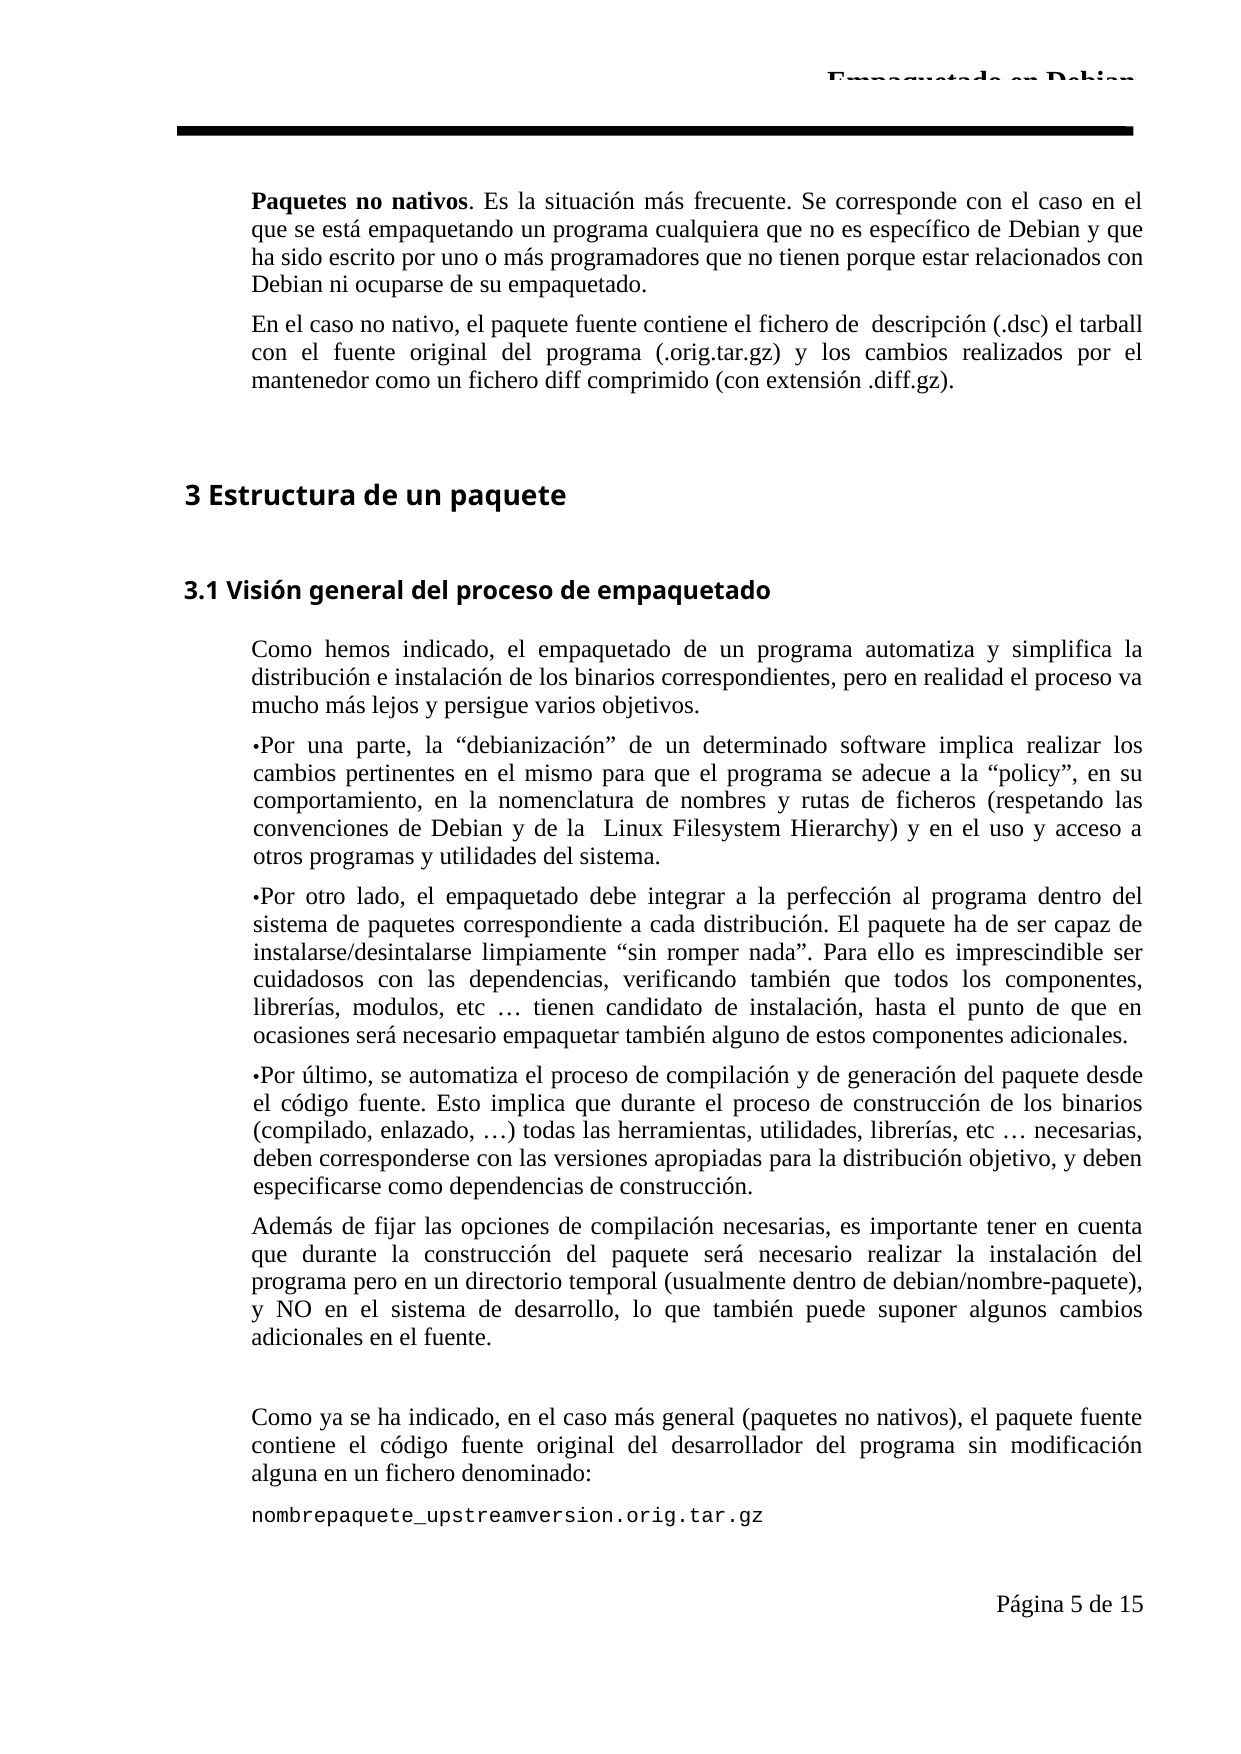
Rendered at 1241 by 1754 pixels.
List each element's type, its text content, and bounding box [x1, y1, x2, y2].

list Por último, se automatiza el proceso de compilación y de generación del paquete desde el código fuente. Esto implica que durante el proceso de construcción de los binarios (compilado, enlazado, …) todas las herramientas, utilidades, librerías, etc … necesarias, deben corresponderse con las versiones apropiadas para la distribución objetivo, y deben especificarse como dependencias de construcción. [253, 1061, 1144, 1199]
text Como hemos indicado, el empaquetado de un programa automatiza y simplifica la distribución e instalación de los binarios correspondientes, pero en realidad el proceso va mucho más lejos y persigue varios objetivos. [251, 636, 1144, 719]
list Por otro lado, el empaquetado debe integrar a la perfección al programa dentro del sistema de paquetes correspondiente a cada distribución. El paquete ha de ser capaz de instalarse/desintalarse limpiamente “sin romper nada”. Para ello es imprescindible ser cuidadosos con las dependencias, verificando también que todos los componentes, librerías, modulos, etc … tienen candidato de instalación, hasta el punto de que en ocasiones será necesario empaquetar también alguno de estos componentes adicionales. [253, 882, 1144, 1048]
text Como ya se ha indicado, en el caso más general (paquetes no nativos), el paquete fuente contiene el código fuente original del desarrollador del programa sin modificación alguna en un fichero denominado: [251, 1403, 1144, 1486]
text nombrepaquete_upstreamversion.orig.tar.gz [251, 1505, 1096, 1528]
list Por una parte, la “debianización” de un determinado software implica realizar los cambios pertinentes en el mismo para que el programa se adecue a la “policy”, en su comportamiento, en la nomenclatura de nombres y rutas de ficheros (respetando las convenciones de Debian y de la Linux Filesystem Hierarchy) y en el uso y acceso a otros programas y utilidades del sistema. [253, 731, 1144, 870]
text Paquetes no nativos. Es la situación más frecuente. Se corresponde con el caso en el que se está empaquetando un programa cualquiera que no es específico de Debian y que ha sido escrito por uno o más programadores que no tienen porque estar relacionados con Debian ni ocuparse de su empaquetado. [251, 187, 1144, 298]
subtitle Visión general del proceso de empaquetado [177, 572, 1144, 606]
text En el caso no nativo, el paquete fuente contiene el fichero de descripción (.dsc) el tarball con el fuente original del programa (.orig.tar.gz) y los cambios realizados por el mantenedor como un fichero diff comprimido (con extensión .diff.gz). [251, 311, 1144, 394]
text Además de fijar las opciones de compilación necesarias, es importante tener en cuenta que durante la construcción del paquete será necesario realizar la instalación del programa pero en un directorio temporal (usualmente dentro de debian/nombre-paquete), y NO en el sistema de desarrollo, lo que también puede suponer algunos cambios adicionales en el fuente. [251, 1212, 1144, 1351]
subtitle Estructura de un paquete [177, 476, 1144, 514]
